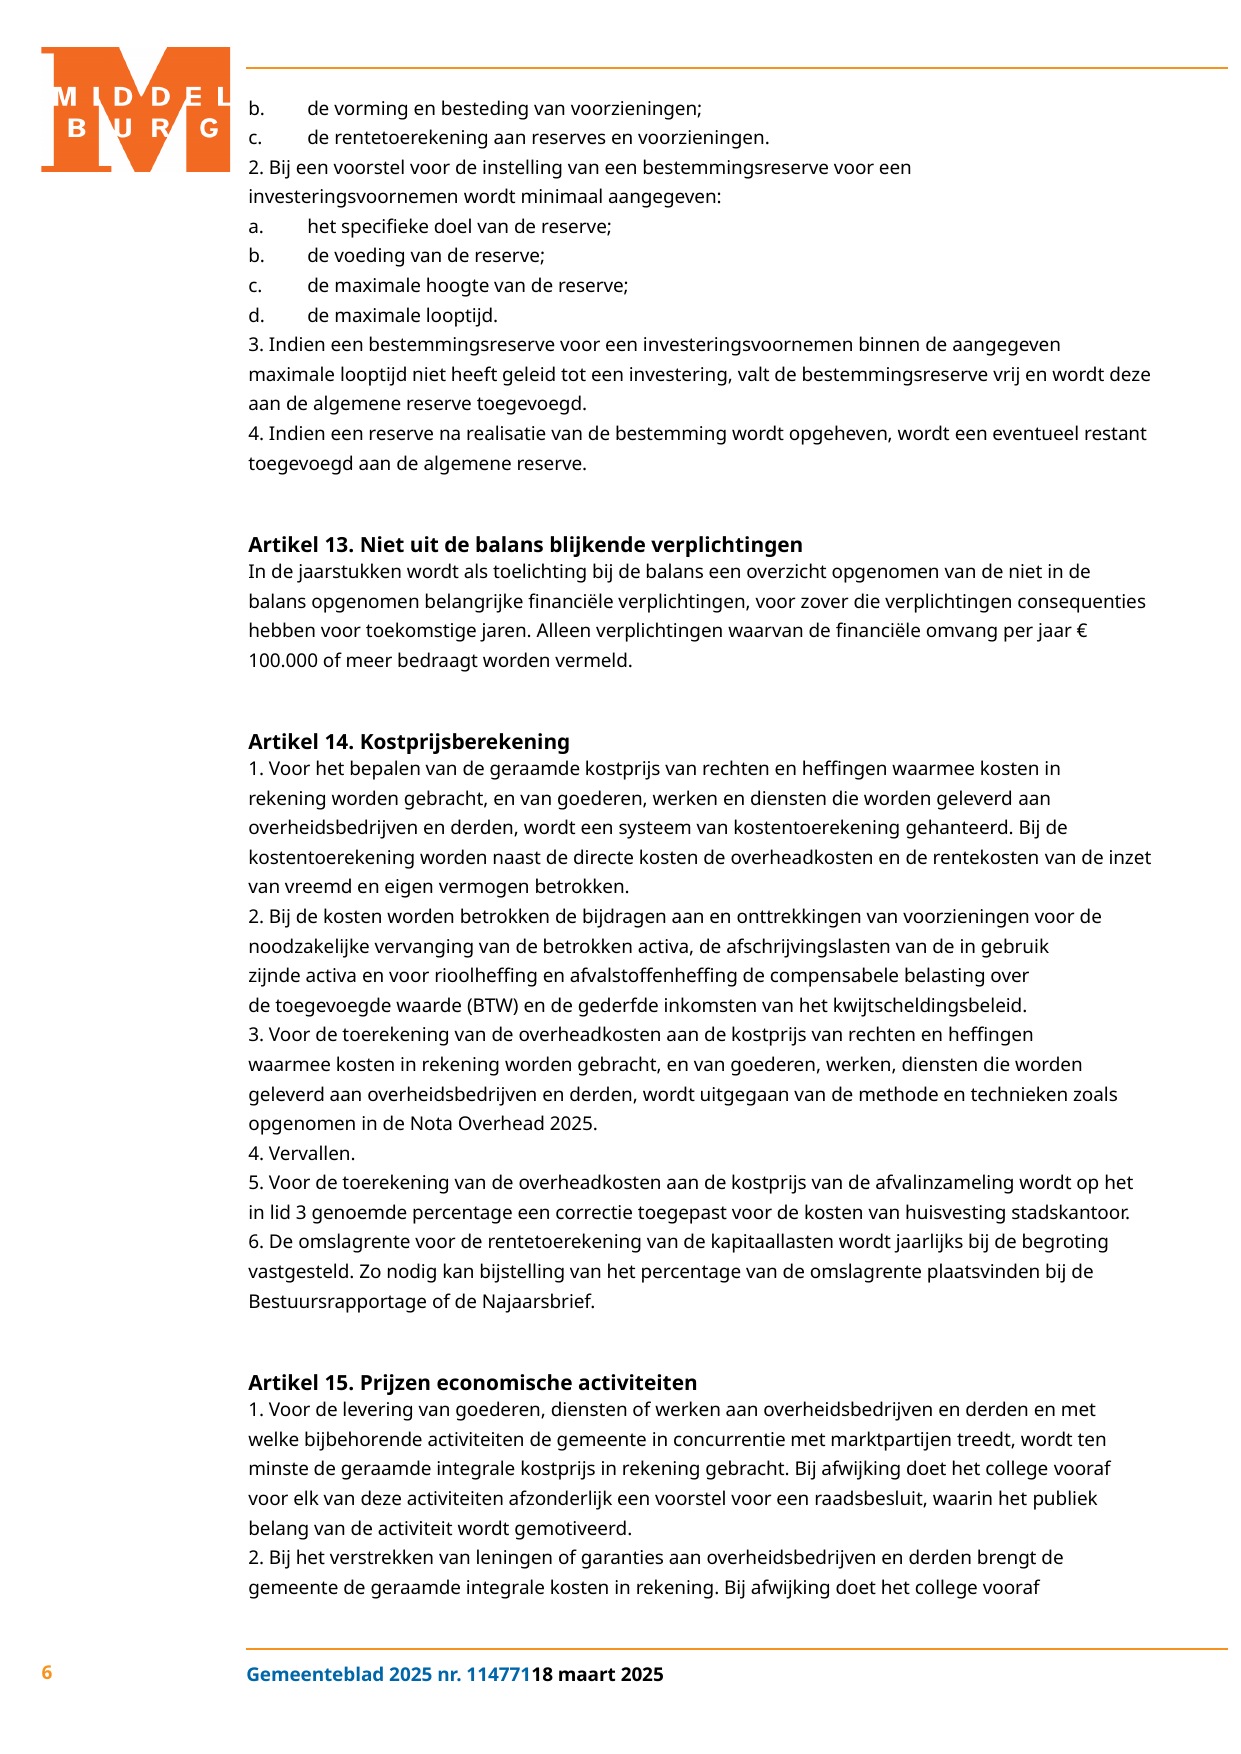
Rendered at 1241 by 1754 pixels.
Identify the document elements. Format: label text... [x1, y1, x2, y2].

list de maximale hoogte van de reserve; [248, 272, 1152, 298]
text 1. Voor de levering van goederen, diensten of werken aan overheidsbedrijven en derden en met welke bijbehorende activiteiten de gemeente in concurrentie met marktpartijen treedt, wordt ten minste de geraamde integrale kostprijs in rekening gebracht. Bij afwijking doet het college vooraf voor elk van deze activiteiten afzonderlijk een voorstel voor een raadsbesluit, waarin het publiek belang van de activiteit wordt gemotiveerd. [248, 1396, 1152, 1540]
text Artikel 13. Niet uit de balans blijkende verplichtingen [248, 530, 1152, 558]
text 2. Bij het verstrekken van leningen of garanties aan overheidsbedrijven en derden brengt de gemeente de geraamde integrale kosten in rekening. Bij afwijking doet het college vooraf [248, 1544, 1152, 1599]
text 2. Bij een voorstel voor de instelling van een bestemmingsreserve voor een investeringsvoornemen wordt minimaal aangegeven: [248, 154, 1152, 209]
text Artikel 15. Prijzen economische activiteiten [248, 1368, 1152, 1396]
list de vorming en besteding van voorzieningen; [248, 95, 1152, 121]
text 3. Indien een bestemmingsreserve voor een investeringsvoornemen binnen de aangegeven maximale looptijd niet heeft geleid tot een investering, valt de bestemmingsreserve vrij en wordt deze aan de algemene reserve toegevoegd. [248, 331, 1152, 416]
list de voeding van de reserve; [248, 243, 1152, 268]
text 6. De omslagrente voor de rentetoerekening van de kapitaallasten wordt jaarlijks bij de begroting vastgesteld. Zo nodig kan bijstelling van het percentage van de omslagrente plaatsvinden bij de Bestuursrapportage of de Najaarsbrief. [248, 1229, 1152, 1314]
list de rentetoerekening aan reserves en voorzieningen. [248, 124, 1152, 150]
list de maximale looptijd. [248, 302, 1152, 328]
text 4. Indien een reserve na realisatie van de bestemming wordt opgeheven, wordt een eventueel restant toegevoegd aan de algemene reserve. [248, 420, 1152, 476]
text 1. Voor het bepalen van de geraamde kostprijs van rechten en heffingen waarmee kosten in rekening worden gebracht, en van goederen, werken en diensten die worden geleverd aan overheidsbedrijven en derden, wordt een systeem van kostentoerekening gehanteerd. Bij de kostentoerekening worden naast de directe kosten de overheadkosten en de rentekosten van de inzet van vreemd en eigen vermogen betrokken. [248, 755, 1152, 899]
picture [41, 47, 231, 172]
text 5. Voor de toerekening van de overheadkosten aan de kostprijs van de afvalinzameling wordt op het in lid 3 genoemde percentage een correctie toegepast voor de kosten van huisvesting stadskantoor. [248, 1169, 1152, 1225]
text In de jaarstukken wordt als toelichting bij de balans een overzicht opgenomen van de niet in de balans opgenomen belangrijke financiële verplichtingen, voor zover die verplichtingen consequenties hebben voor toekomstige jaren. Alleen verplichtingen waarvan de financiële omvang per jaar € 100.000 of meer bedraagt worden vermeld. [248, 558, 1152, 673]
text 3. Voor de toerekening van de overheadkosten aan de kostprijs van rechten en heffingen waarmee kosten in rekening worden gebracht, en van goederen, werken, diensten die worden geleverd aan overheidsbedrijven en derden, wordt uitgegaan van de methode en technieken zoals opgenomen in de Nota Overhead 2025. [248, 1022, 1152, 1136]
list het specifieke doel van de reserve; [248, 213, 1152, 239]
text 2. Bij de kosten worden betrokken de bijdragen aan en onttrekkingen van voorzieningen voor de noodzakelijke vervanging van de betrokken activa, de afschrijvingslasten van de in gebruik zijnde activa en voor rioolheffing en afvalstoffenheffing de compensabele belasting over de toegevoegde waarde (BTW) en de gederfde inkomsten van het kwijtscheldingsbeleid. [248, 903, 1152, 1018]
text Artikel 14. Kostprijsberekening [248, 727, 1152, 755]
text 4. Vervallen. [248, 1140, 1152, 1166]
